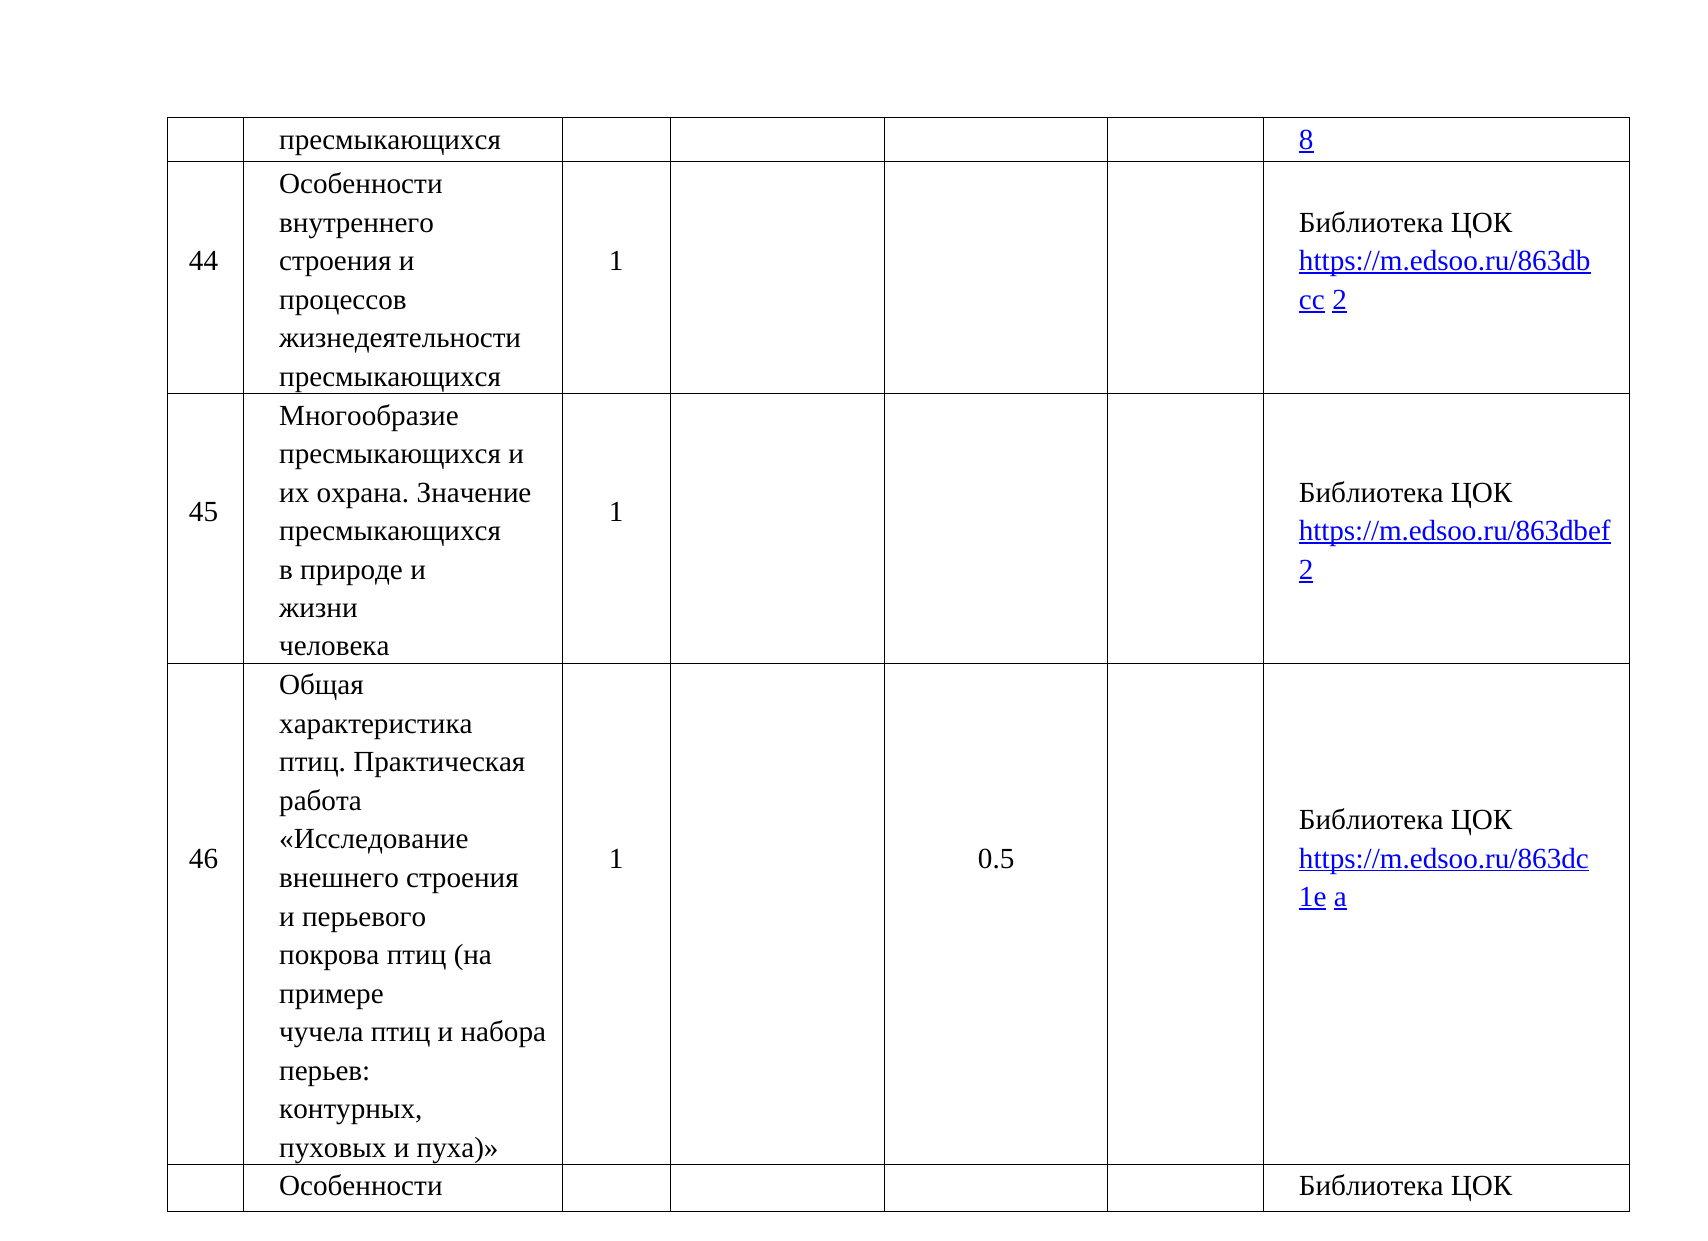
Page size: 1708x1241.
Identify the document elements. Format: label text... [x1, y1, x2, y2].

table_cell Библиотека ЦОК https://m.edsoo.ru/863dbcc 2 [1264, 162, 1629, 393]
table_cell [1108, 664, 1263, 1163]
table_cell Библиотека ЦОК https://m.edsoo.ru/863dc1e a [1264, 664, 1629, 1163]
table_cell 44 [168, 162, 243, 393]
table_header [885, 118, 1107, 161]
table_cell 45 [168, 394, 243, 662]
table_header [168, 118, 243, 161]
table_cell [671, 664, 884, 1163]
table_header пресмыкающихся [244, 118, 562, 161]
table_cell [1108, 162, 1263, 393]
table_cell [1108, 394, 1263, 662]
table_header [671, 118, 884, 161]
table_cell Особенности внутреннего строения и процессов жизнедеятельности пресмыкающихся [244, 162, 562, 393]
table_cell Библиотека ЦОК https://m.edsoo.ru/863dbef2 [1264, 394, 1629, 662]
table_cell [671, 162, 884, 393]
table_cell [1108, 1165, 1263, 1211]
table_cell [671, 1165, 884, 1211]
table_cell Библиотека ЦОК [1264, 1165, 1629, 1211]
table_cell Особенности [244, 1165, 562, 1211]
table_header 8 [1264, 118, 1629, 161]
table_cell 1 [563, 664, 670, 1163]
table_cell 1 [563, 394, 670, 662]
table_cell [168, 1165, 243, 1211]
table_cell 1 [563, 162, 670, 393]
table_cell Общая характеристика птиц. Практическая работа «Исследование внешнего строения и перьевого покрова птиц (на примере чучела птиц и набора перьев: контурных, пуховых и пуха)» [244, 664, 562, 1163]
table_header [1108, 118, 1263, 161]
table_header [563, 118, 670, 161]
table_cell [885, 162, 1107, 393]
table_cell [885, 1165, 1107, 1211]
table_cell 0.5 [885, 664, 1107, 1163]
table_cell Многообразие пресмыкающихся и их охрана. Значение пресмыкающихся в природе и жизни человека [244, 394, 562, 662]
table_cell [563, 1165, 670, 1211]
table_cell [671, 394, 884, 662]
table_cell 46 [168, 664, 243, 1163]
table_cell [885, 394, 1107, 662]
